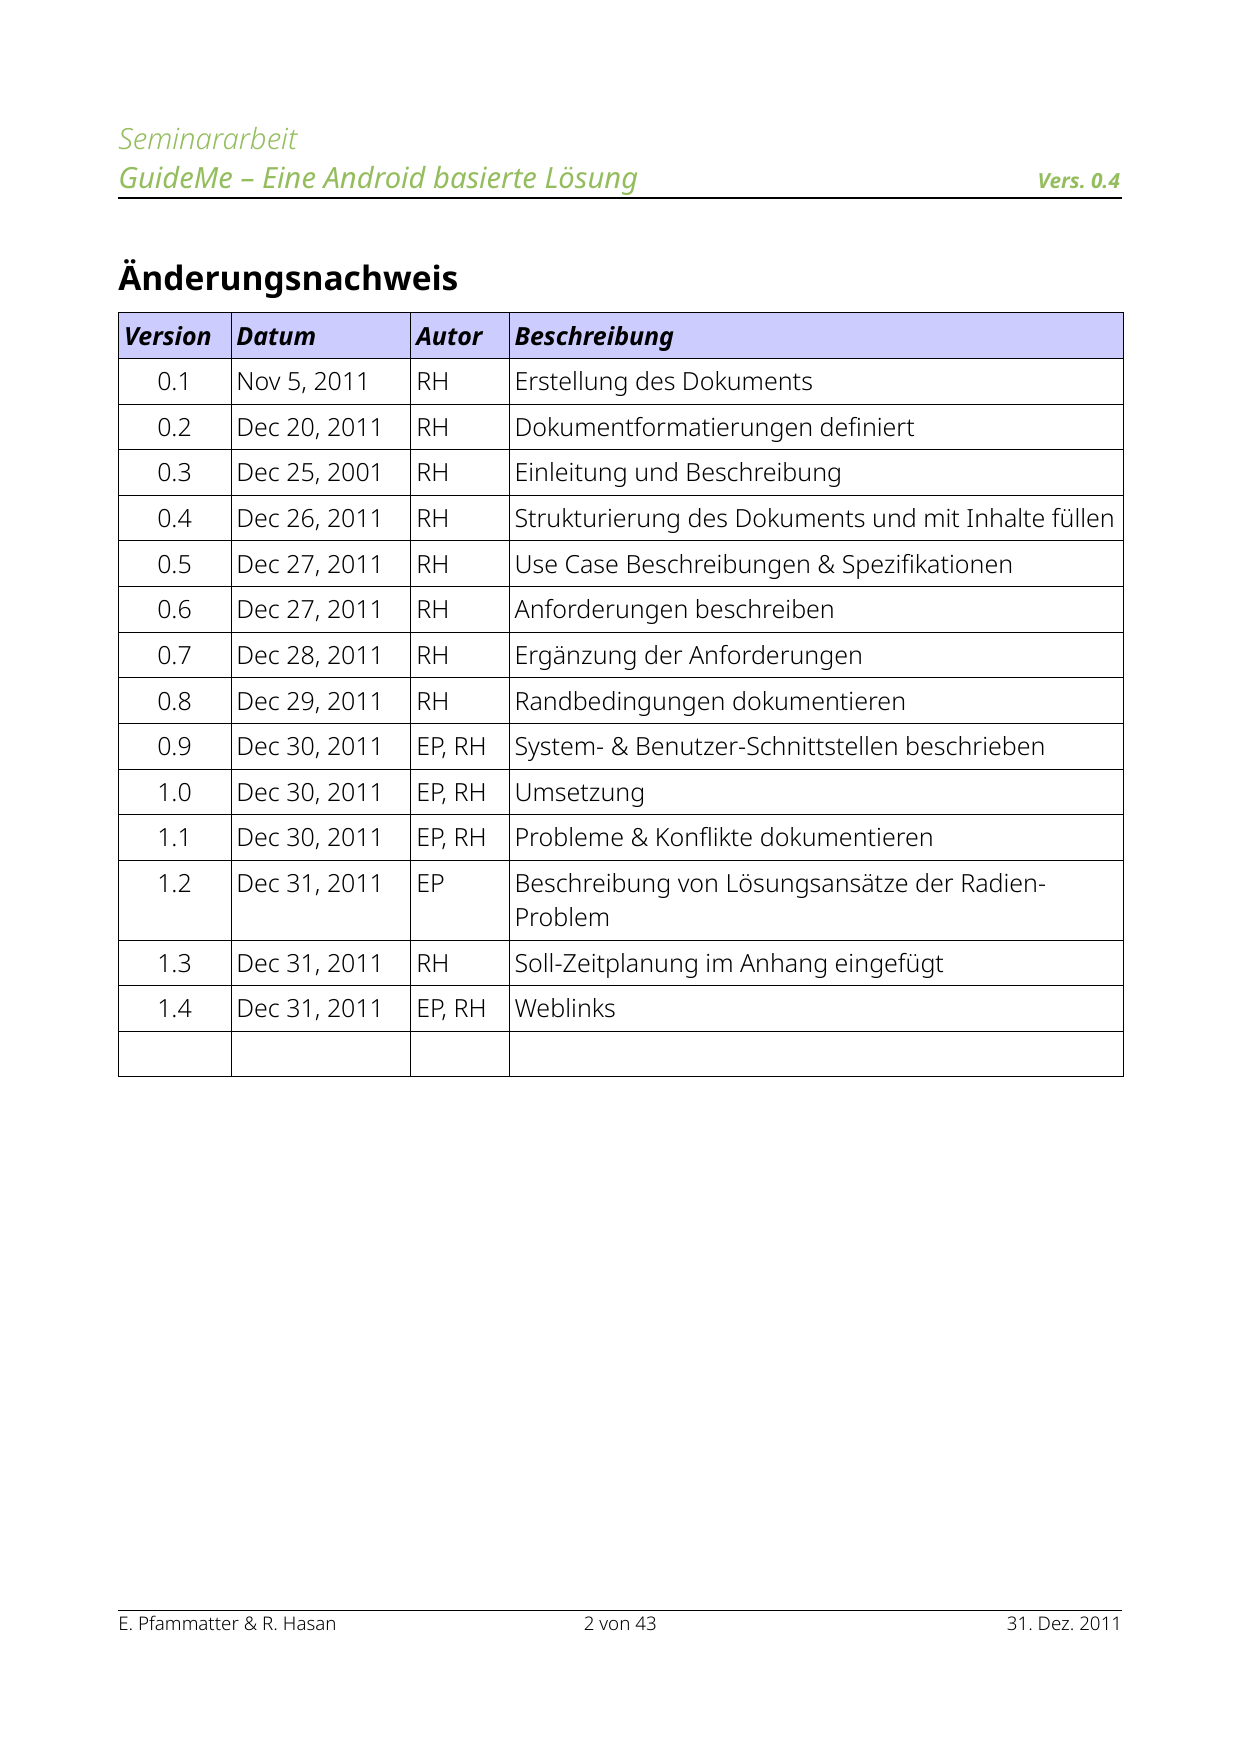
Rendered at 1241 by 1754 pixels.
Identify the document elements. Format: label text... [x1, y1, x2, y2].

table_cell 5. Nov 2011 [232, 359, 410, 403]
table_cell Soll-Zeitplanung im Anhang eingefügt [510, 941, 1123, 985]
table_cell 1.4 [119, 986, 231, 1031]
table_cell 0.3 [119, 450, 231, 495]
table_cell Randbedingungen dokumentieren [510, 678, 1123, 723]
table_cell Umsetzung [510, 770, 1123, 814]
table_cell 31. Dez 2011 [232, 941, 410, 985]
table_cell 0.8 [119, 678, 231, 723]
table_cell RH [411, 678, 509, 723]
table_cell 26. Dez 2011 [232, 496, 410, 540]
table_header Autor [411, 313, 509, 358]
table_cell 0.6 [119, 587, 231, 632]
table_cell Beschreibung von Lösungsansätze der Radien-Problem [510, 861, 1123, 939]
table_cell Probleme & Konflikte dokumentieren [510, 815, 1123, 860]
table_cell 30. Dez 2011 [232, 770, 410, 814]
table_cell RH [411, 450, 509, 495]
table_cell [119, 1032, 231, 1076]
table_cell 27. Dez 2011 [232, 587, 410, 632]
table_cell 31. Dez 2011 [232, 861, 410, 939]
table_cell RH [411, 633, 509, 677]
table_cell EP, RH [411, 986, 509, 1031]
table_cell 1.3 [119, 941, 231, 985]
table_cell Strukturierung des Dokuments und mit Inhalte füllen [510, 496, 1123, 540]
table_cell RH [411, 405, 509, 449]
table_cell Use Case Beschreibungen & Spezifikationen [510, 541, 1123, 586]
table_cell [232, 1032, 410, 1076]
table_header Datum [232, 313, 410, 358]
table_cell EP, RH [411, 815, 509, 860]
table_cell 0.7 [119, 633, 231, 677]
table_cell RH [411, 941, 509, 985]
table_cell 31. Dez 2011 [232, 986, 410, 1031]
table_cell 30. Dez 2011 [232, 724, 410, 768]
table_cell [510, 1032, 1123, 1076]
table_cell 29. Dez 2011 [232, 678, 410, 723]
table_cell RH [411, 541, 509, 586]
table_cell System- & Benutzer-Schnittstellen beschrieben [510, 724, 1123, 768]
table_cell 25. Dez 2001 [232, 450, 410, 495]
subtitle Änderungsnachweis [118, 254, 1122, 300]
table_cell Weblinks [510, 986, 1123, 1031]
table_cell 0.9 [119, 724, 231, 768]
table_cell RH [411, 587, 509, 632]
table_cell Erstellung des Dokuments [510, 359, 1123, 403]
table_cell 0.4 [119, 496, 231, 540]
table_cell [411, 1032, 509, 1076]
table_cell 20. Dez 2011 [232, 405, 410, 449]
table_cell 1.1 [119, 815, 231, 860]
table_header Version [119, 313, 231, 358]
table_cell Einleitung und Beschreibung [510, 450, 1123, 495]
table_cell 1.2 [119, 861, 231, 939]
table_cell EP, RH [411, 770, 509, 814]
table_cell 0.5 [119, 541, 231, 586]
table_cell EP, RH [411, 724, 509, 768]
table_cell Ergänzung der Anforderungen [510, 633, 1123, 677]
table_cell 0.2 [119, 405, 231, 449]
table_cell RH [411, 496, 509, 540]
table_cell 1.0 [119, 770, 231, 814]
table_cell RH [411, 359, 509, 403]
table_cell 28. Dez 2011 [232, 633, 410, 677]
table_header Beschreibung [510, 313, 1123, 358]
table_cell EP [411, 861, 509, 939]
table_cell 27. Dez 2011 [232, 541, 410, 586]
table_cell 0.1 [119, 359, 231, 403]
table_cell Dokumentformatierungen definiert [510, 405, 1123, 449]
table_cell 30. Dez 2011 [232, 815, 410, 860]
table_cell Anforderungen beschreiben [510, 587, 1123, 632]
